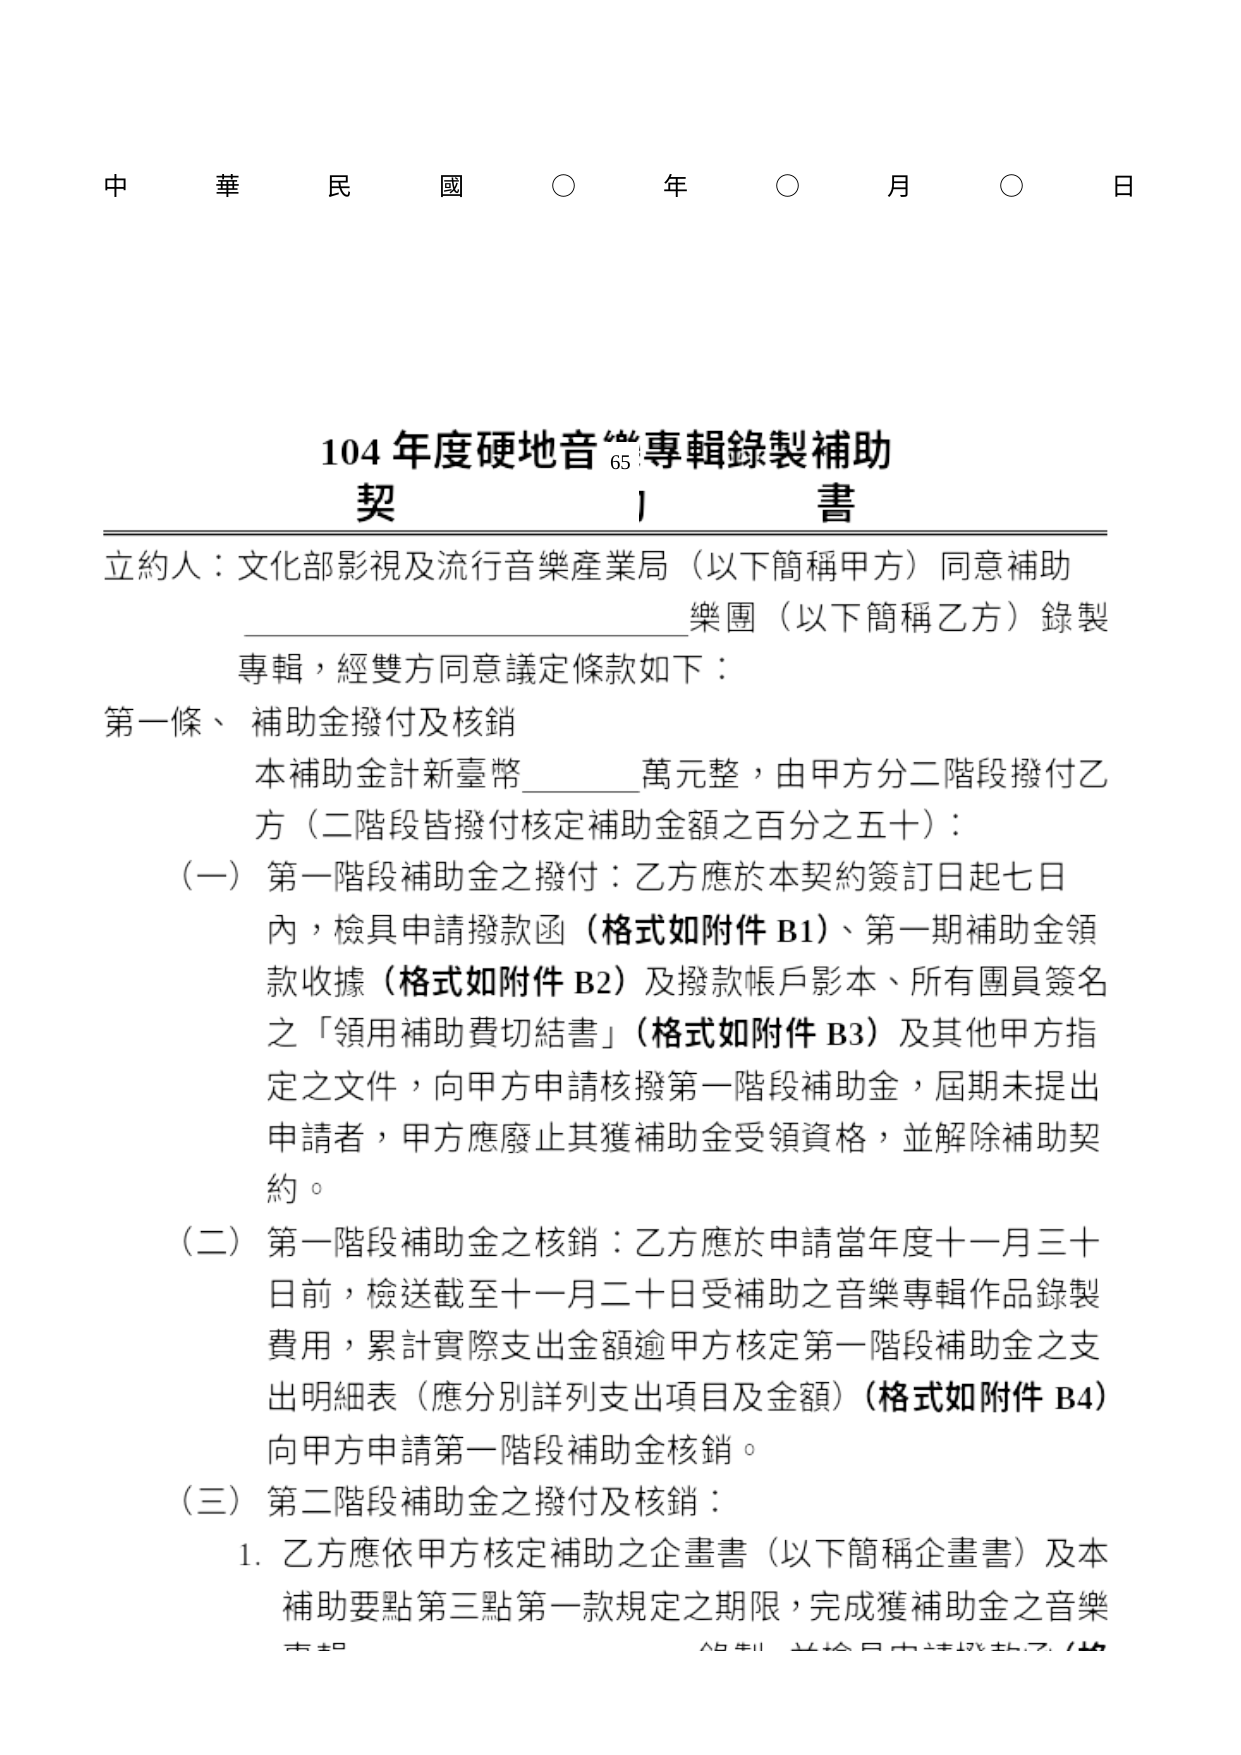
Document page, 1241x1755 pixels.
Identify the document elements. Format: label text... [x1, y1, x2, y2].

text 中華民國○年○月○日 [103, 152, 1137, 206]
